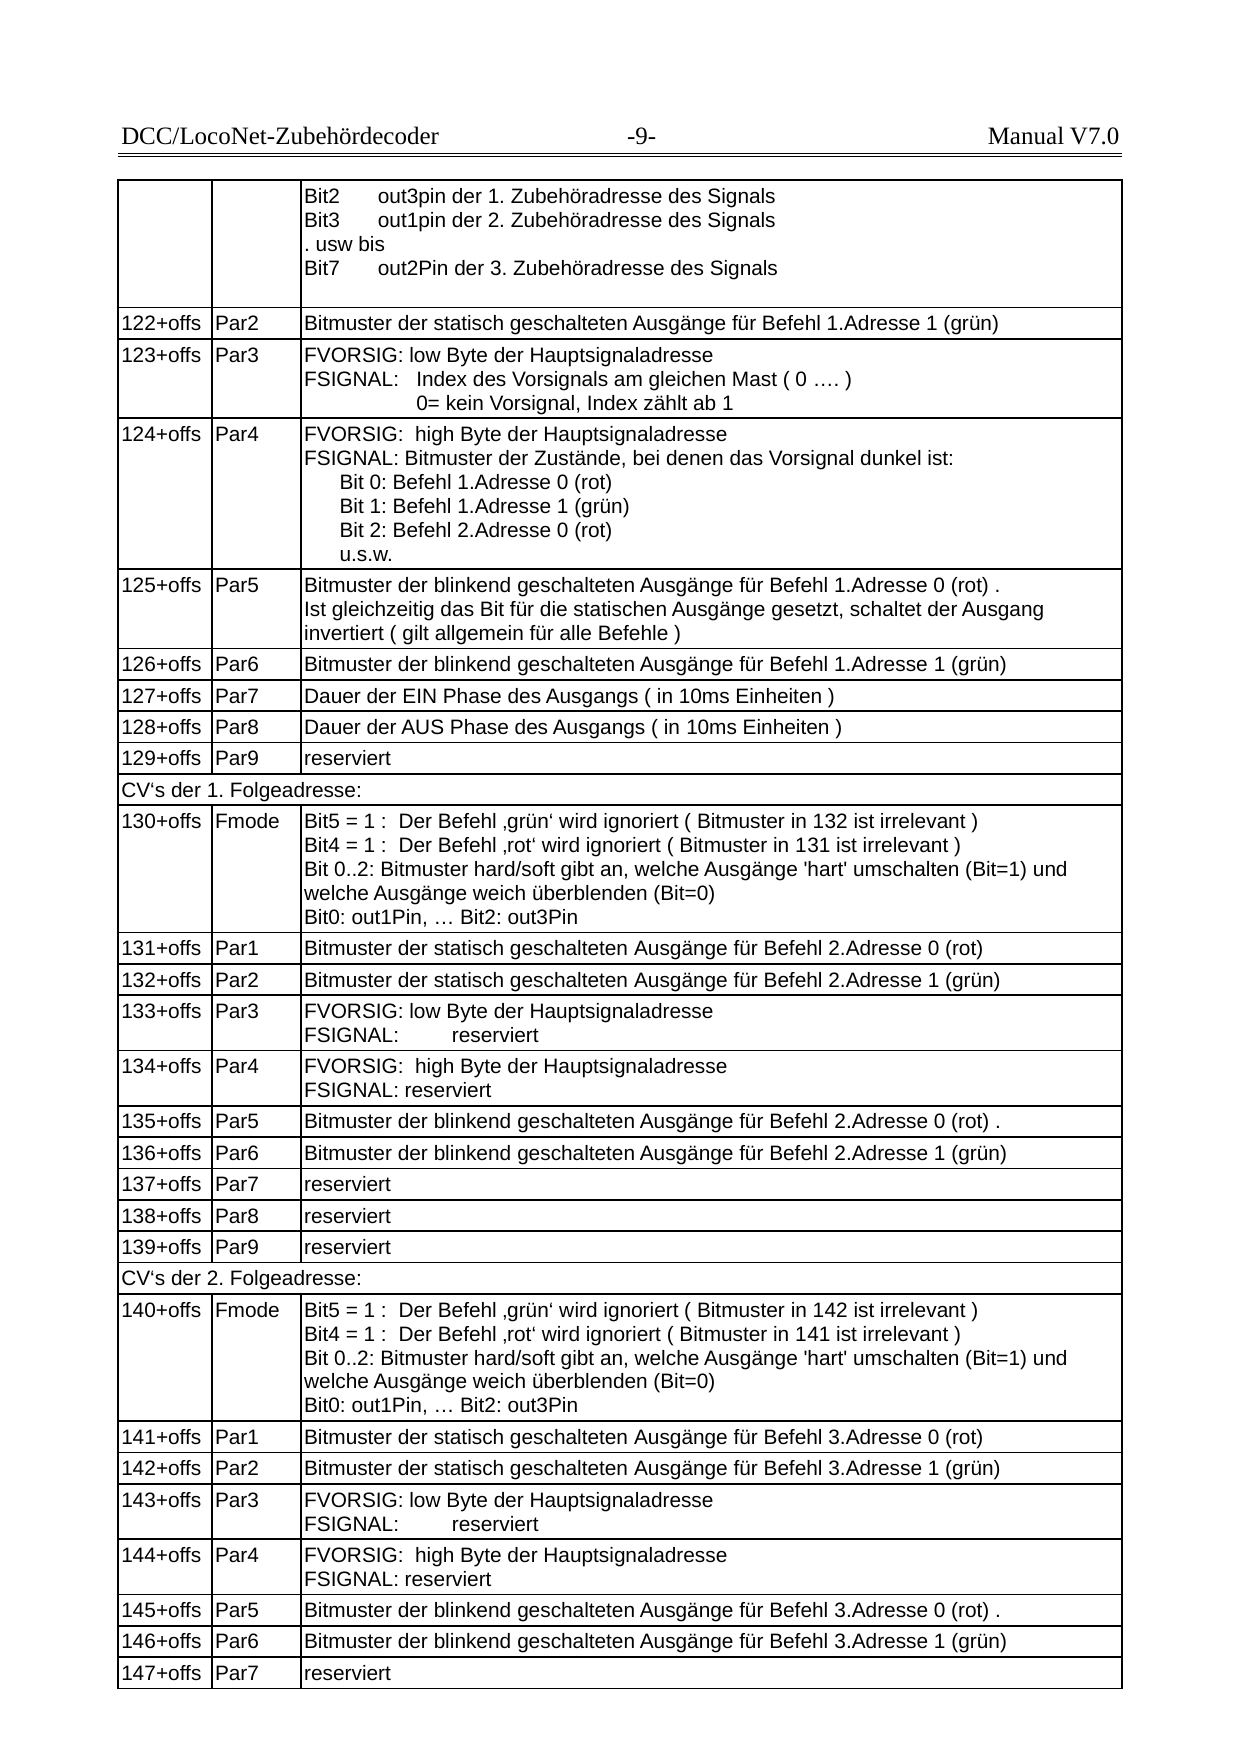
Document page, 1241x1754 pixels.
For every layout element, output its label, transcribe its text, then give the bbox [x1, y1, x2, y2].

table_cell reserviert [302, 1169, 1121, 1199]
table_cell 140+offs [119, 1295, 211, 1420]
table_cell Bitmuster der statisch geschalteten Ausgänge für Befehl 2.Adresse 0 (rot) [302, 933, 1121, 963]
table_cell [213, 181, 300, 307]
table_cell FVORSIG: low Byte der Hauptsignaladresse FSIGNAL: Index des Vorsignals am gleichen Mast ( 0 …. ) 0= kein Vorsignal, Index zählt ab 1 [302, 340, 1121, 417]
table_cell 143+offs [119, 1485, 211, 1538]
table_cell Bitmuster der blinkend geschalteten Ausgänge für Befehl 3.Adresse 0 (rot) . [302, 1595, 1121, 1625]
table_cell Par1 [213, 933, 300, 963]
table_cell 128+offs [119, 712, 211, 742]
table_cell Par9 [213, 743, 300, 773]
table_cell Par8 [213, 712, 300, 742]
table_cell Fmode [213, 1295, 300, 1420]
table_cell Fmode [213, 806, 300, 932]
table_cell Bitmuster der blinkend geschalteten Ausgänge für Befehl 1.Adresse 0 (rot) . Ist gleichzeitig das Bit für die statischen Ausgänge gesetzt, schaltet der Ausgang invertiert ( gilt allgemein für alle Befehle ) [302, 570, 1121, 648]
table_cell CV‘s der 1. Folgeadresse: [119, 775, 1121, 804]
table_cell 142+offs [119, 1453, 211, 1483]
table_cell Par5 [213, 570, 300, 648]
table_cell Bitmuster der blinkend geschalteten Ausgänge für Befehl 3.Adresse 1 (grün) [302, 1627, 1121, 1656]
table_cell Par3 [213, 996, 300, 1049]
table_cell Par7 [213, 1169, 300, 1199]
table_cell Par1 [213, 1422, 300, 1452]
table_cell 132+offs [119, 965, 211, 994]
table_cell Par2 [213, 965, 300, 994]
table_cell reserviert [302, 1658, 1121, 1688]
table_cell Par6 [213, 649, 300, 679]
table_cell [119, 181, 211, 307]
table_cell Bitmuster der blinkend geschalteten Ausgänge für Befehl 2.Adresse 1 (grün) [302, 1138, 1121, 1168]
table_cell Bitmuster der blinkend geschalteten Ausgänge für Befehl 1.Adresse 1 (grün) [302, 649, 1121, 679]
table_cell Dauer der EIN Phase des Ausgangs ( in 10ms Einheiten ) [302, 681, 1121, 710]
table_cell 133+offs [119, 996, 211, 1049]
table_cell 124+offs [119, 419, 211, 568]
table_cell Par6 [213, 1138, 300, 1168]
table_cell 129+offs [119, 743, 211, 773]
table_cell 125+offs [119, 570, 211, 648]
table_cell Par2 [213, 308, 300, 338]
table_cell 126+offs [119, 649, 211, 679]
table_cell Bit5 = 1 : Der Befehl ‚grün‘ wird ignoriert ( Bitmuster in 132 ist irrelevant ) Bit4 = 1 : Der Befehl ‚rot‘ wird ignoriert ( Bitmuster in 131 ist irrelevant ) Bit 0..2: Bitmuster hard/soft gibt an, welche Ausgänge 'hart' umschalten (Bit=1) und welche Ausgänge weich überblenden (Bit=0) Bit0: out1Pin, … Bit2: out3Pin [302, 806, 1121, 932]
table_cell Bitmuster der statisch geschalteten Ausgänge für Befehl 3.Adresse 1 (grün) [302, 1453, 1121, 1483]
table_cell FVORSIG: low Byte der Hauptsignaladresse FSIGNAL: reserviert [302, 1485, 1121, 1538]
table_cell Par6 [213, 1627, 300, 1656]
table_cell FVORSIG: high Byte der Hauptsignaladresse FSIGNAL: reserviert [302, 1540, 1121, 1593]
table_cell CV‘s der 2. Folgeadresse: [119, 1263, 1121, 1293]
table_cell FVORSIG: high Byte der Hauptsignaladresse FSIGNAL: Bitmuster der Zustände, bei denen das Vorsignal dunkel ist: Bit 0: Befehl 1.Adresse 0 (rot) Bit 1: Befehl 1.Adresse 1 (grün) Bit 2: Befehl 2.Adresse 0 (rot) u.s.w. [302, 419, 1121, 568]
table_cell Par4 [213, 1051, 300, 1105]
table_cell 144+offs [119, 1540, 211, 1593]
table_cell Bitmuster der statisch geschalteten Ausgänge für Befehl 3.Adresse 0 (rot) [302, 1422, 1121, 1452]
table_cell Bit2 out3pin der 1. Zubehöradresse des Signals Bit3 out1pin der 2. Zubehöradresse des Signals . usw bis Bit7 out2Pin der 3. Zubehöradresse des Signals [302, 181, 1121, 307]
table_cell Bit5 = 1 : Der Befehl ‚grün‘ wird ignoriert ( Bitmuster in 142 ist irrelevant ) Bit4 = 1 : Der Befehl ‚rot‘ wird ignoriert ( Bitmuster in 141 ist irrelevant ) Bit 0..2: Bitmuster hard/soft gibt an, welche Ausgänge 'hart' umschalten (Bit=1) und welche Ausgänge weich überblenden (Bit=0) Bit0: out1Pin, … Bit2: out3Pin [302, 1295, 1121, 1420]
table_cell reserviert [302, 1232, 1121, 1262]
table_cell 145+offs [119, 1595, 211, 1625]
table_cell Par9 [213, 1232, 300, 1262]
table_cell Par5 [213, 1595, 300, 1625]
table_cell Par2 [213, 1453, 300, 1483]
table_cell Bitmuster der statisch geschalteten Ausgänge für Befehl 2.Adresse 1 (grün) [302, 965, 1121, 994]
table_cell Dauer der AUS Phase des Ausgangs ( in 10ms Einheiten ) [302, 712, 1121, 742]
table_cell FVORSIG: high Byte der Hauptsignaladresse FSIGNAL: reserviert [302, 1051, 1121, 1105]
table_cell Par5 [213, 1107, 300, 1136]
table_cell 134+offs [119, 1051, 211, 1105]
table_cell Bitmuster der statisch geschalteten Ausgänge für Befehl 1.Adresse 1 (grün) [302, 308, 1121, 338]
table_cell 122+offs [119, 308, 211, 338]
table_cell FVORSIG: low Byte der Hauptsignaladresse FSIGNAL: reserviert [302, 996, 1121, 1049]
table_cell reserviert [302, 1201, 1121, 1230]
table_cell 130+offs [119, 806, 211, 932]
table_cell 139+offs [119, 1232, 211, 1262]
table_cell Par7 [213, 681, 300, 710]
table_cell reserviert [302, 743, 1121, 773]
table_cell Bitmuster der blinkend geschalteten Ausgänge für Befehl 2.Adresse 0 (rot) . [302, 1107, 1121, 1136]
table_cell 136+offs [119, 1138, 211, 1168]
table_cell 146+offs [119, 1627, 211, 1656]
table_cell 147+offs [119, 1658, 211, 1688]
table_cell Par8 [213, 1201, 300, 1230]
table_cell 123+offs [119, 340, 211, 417]
table_cell 138+offs [119, 1201, 211, 1230]
table_cell Par7 [213, 1658, 300, 1688]
table_cell Par3 [213, 1485, 300, 1538]
table_cell 141+offs [119, 1422, 211, 1452]
table_cell 127+offs [119, 681, 211, 710]
table_cell 135+offs [119, 1107, 211, 1136]
table_cell 131+offs [119, 933, 211, 963]
table_cell Par3 [213, 340, 300, 417]
table_cell Par4 [213, 419, 300, 568]
table_cell 137+offs [119, 1169, 211, 1199]
table_cell Par4 [213, 1540, 300, 1593]
